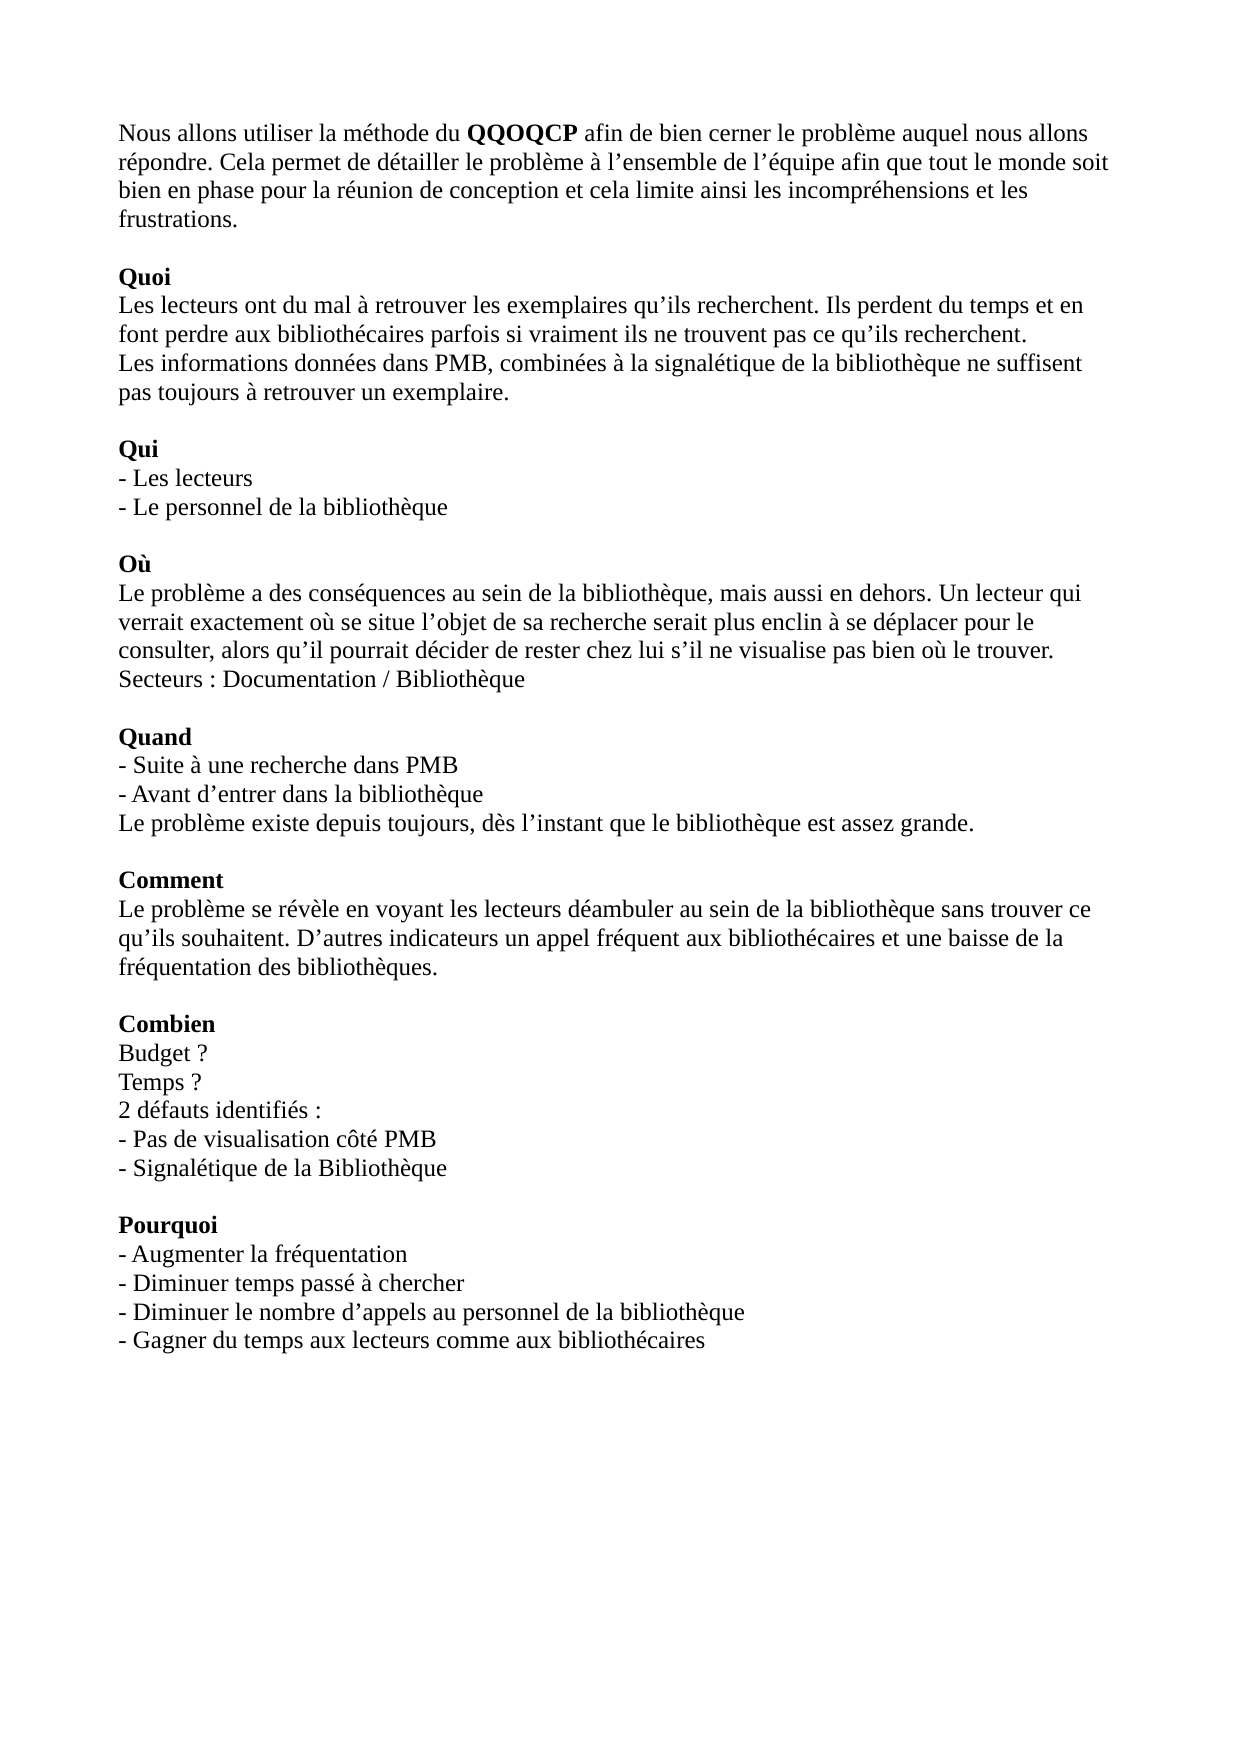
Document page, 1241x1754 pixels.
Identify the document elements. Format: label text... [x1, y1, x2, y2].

text - Gagner du temps aux lecteurs comme aux bibliothécaires [118, 1326, 1122, 1354]
text - Pas de visualisation côté PMB [118, 1124, 1122, 1153]
text Où [118, 549, 1122, 578]
text Temps ? [118, 1067, 1122, 1096]
text - Suite à une recherche dans PMB [118, 751, 1122, 779]
text - Diminuer temps passé à chercher [118, 1268, 1122, 1297]
text - Avant d’entrer dans la bibliothèque [118, 779, 1122, 808]
text Budget ? [118, 1038, 1122, 1067]
text Nous allons utiliser la méthode du QQOQCP afin de bien cerner le problème auquel nous allons répondre. Cela permet de détailler le problème à l’ensemble de l’équipe afin que tout le monde soit bien en phase pour la réunion de conception et cela limite ainsi les incompréhensions et les frustrations. [118, 118, 1122, 233]
text - Les lecteurs [118, 463, 1122, 492]
text Qui [118, 434, 1122, 463]
text Combien [118, 1009, 1122, 1038]
text - Signalétique de la Bibliothèque [118, 1153, 1122, 1182]
text Secteurs : Documentation / Bibliothèque [118, 664, 1122, 693]
text Quoi [118, 262, 1122, 291]
text Le problème existe depuis toujours, dès l’instant que le bibliothèque est assez grande. [118, 808, 1122, 837]
text Les lecteurs ont du mal à retrouver les exemplaires qu’ils recherchent. Ils perdent du temps et en font perdre aux bibliothécaires parfois si vraiment ils ne trouvent pas ce qu’ils recherchent. Les informations données dans PMB, combinées à la signalétique de la bibliothèque ne suffisent pas toujours à retrouver un exemplaire. [118, 291, 1122, 406]
text - Augmenter la fréquentation [118, 1239, 1122, 1268]
text Comment [118, 866, 1122, 894]
text Pourquoi [118, 1211, 1122, 1239]
text Quand [118, 722, 1122, 751]
text Le problème a des conséquences au sein de la bibliothèque, mais aussi en dehors. Un lecteur qui verrait exactement où se situe l’objet de sa recherche serait plus enclin à se déplacer pour le consulter, alors qu’il pourrait décider de rester chez lui s’il ne visualise pas bien où le trouver. [118, 578, 1122, 664]
text - Le personnel de la bibliothèque [118, 492, 1122, 521]
text 2 défauts identifiés : [118, 1096, 1122, 1124]
text - Diminuer le nombre d’appels au personnel de la bibliothèque [118, 1297, 1122, 1326]
text Le problème se révèle en voyant les lecteurs déambuler au sein de la bibliothèque sans trouver ce qu’ils souhaitent. D’autres indicateurs un appel fréquent aux bibliothécaires et une baisse de la fréquentation des bibliothèques. [118, 894, 1122, 981]
